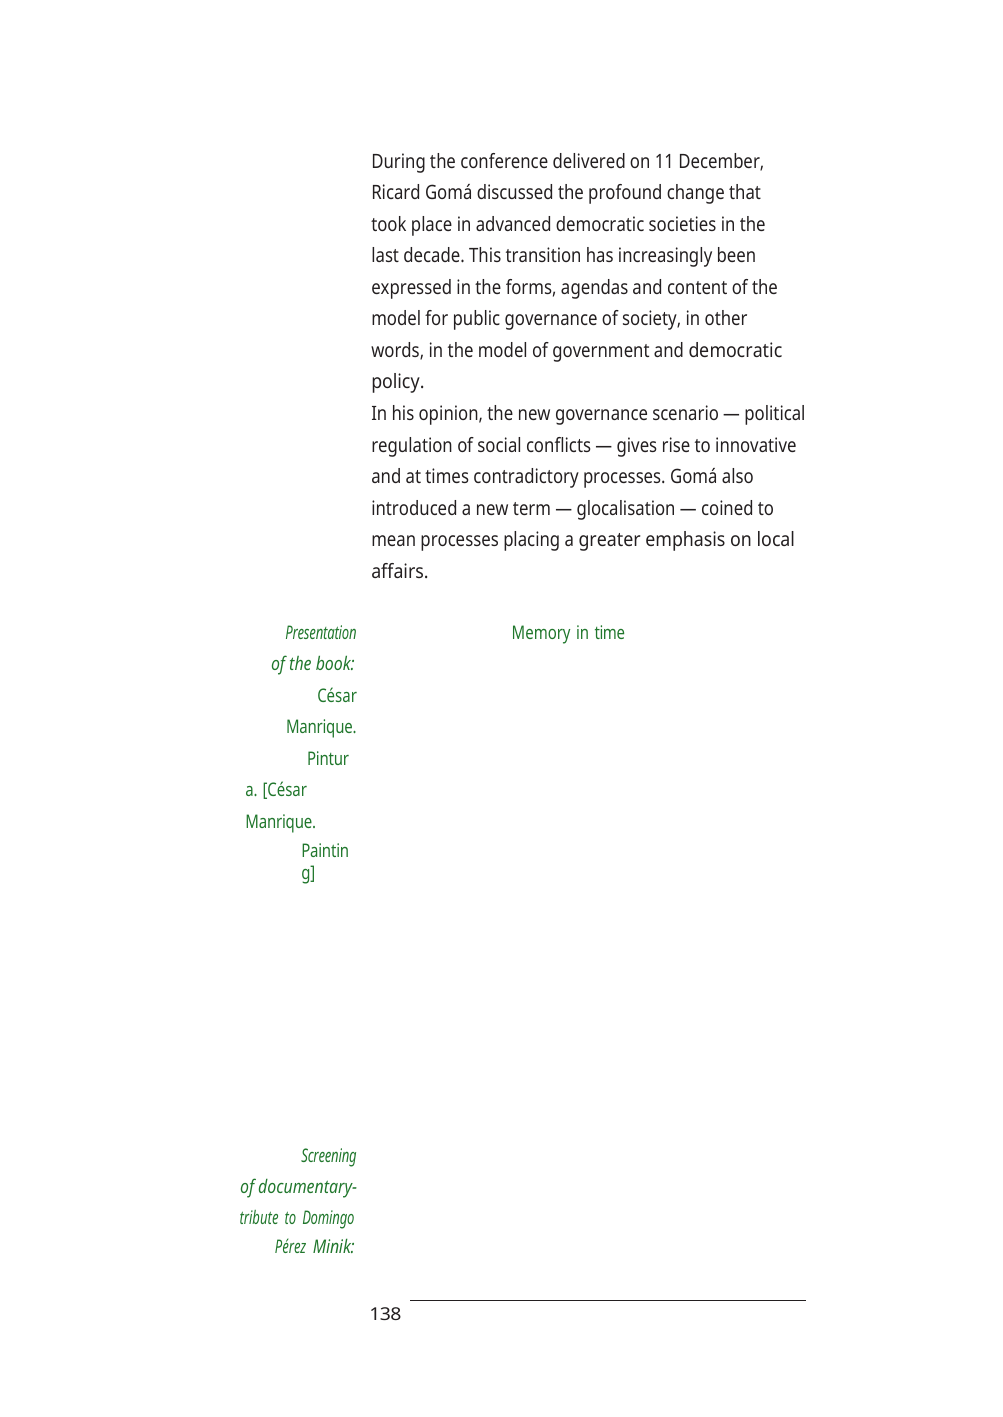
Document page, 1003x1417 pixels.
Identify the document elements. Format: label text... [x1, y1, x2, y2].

text Presentation of the book: César Manrique. [251, 619, 357, 739]
text Painting] [301, 840, 357, 883]
text Screening of documentary-tribute to Domingo [223, 1143, 357, 1230]
text During the conference delivered on 11 December, Ricard Gomá discussed the profound change that took place in advanced democratic societies in the last decade. This transition has increasingly been expressed in the forms, agendas and content of the model for public governance of society, in other words, in the model of government and democratic policy. [371, 147, 791, 395]
text Pérez Minik: [103, 1236, 357, 1258]
text Memory in time [511, 619, 973, 645]
text Pintura. [César Manrique. [245, 745, 357, 834]
text In his opinion, the new governance scenario — political regulation of social conflicts — gives rise to innovative and at times contradictory processes. Gomá also introduced a new term — glocalisation — coined to mean processes placing a greater emphasis on local affairs. [371, 399, 809, 584]
